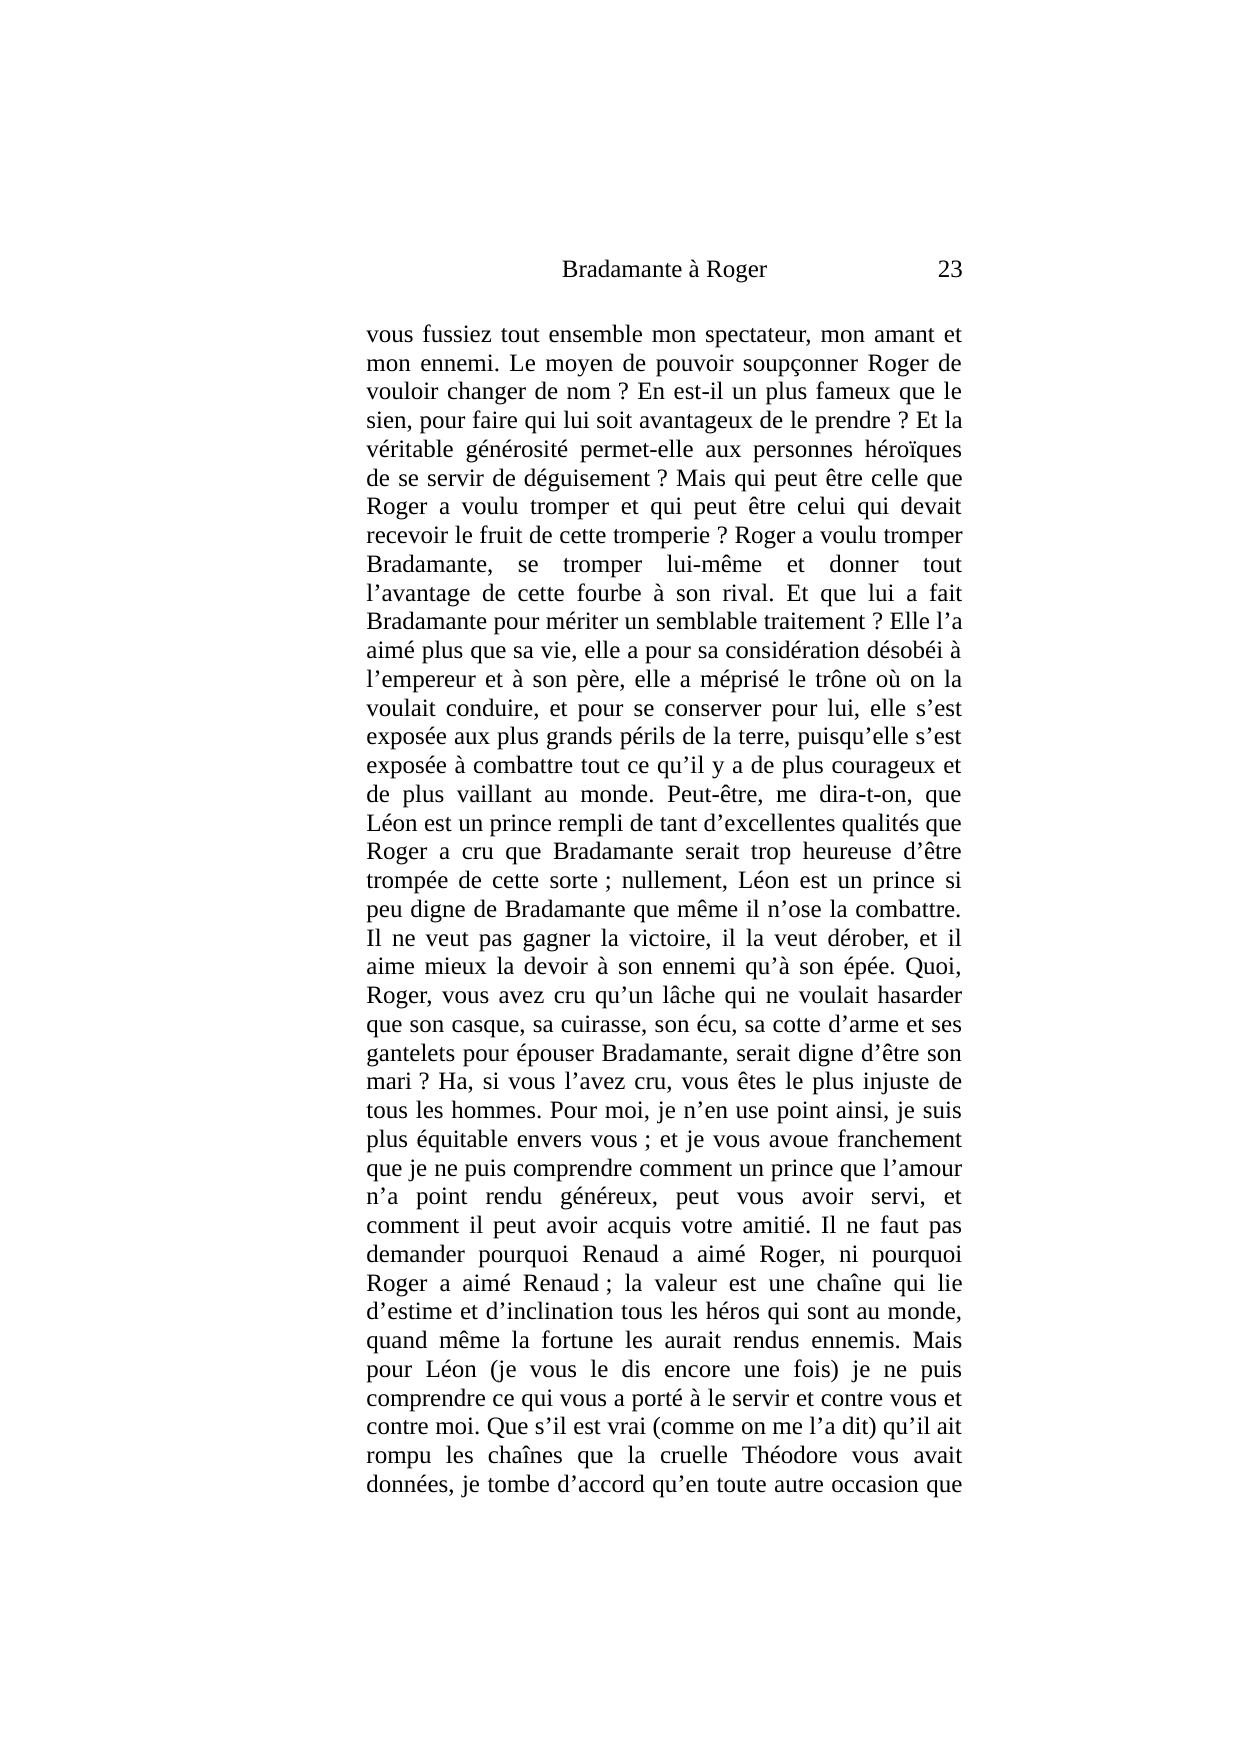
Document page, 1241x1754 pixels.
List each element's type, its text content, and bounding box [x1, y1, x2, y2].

text vous fussiez tout ensemble mon spectateur, mon amant et mon ennemi. Le moyen de pouvoir soupçonner Roger de vouloir changer de nom ? En est-il un plus fameux que le sien, pour faire qui lui soit avantageux de le prendre ? Et la véritable générosité permet-elle aux personnes héroïques de se servir de déguisement ? Mais qui peut être celle que Roger a voulu tromper et qui peut être celui qui devait recevoir le fruit de cette tromperie ? Roger a voulu tromper Bradamante, se tromper lui-même et donner tout l’avantage de cette fourbe à son rival. Et que lui a fait Bradamante pour mériter un semblable traitement ? Elle l’a aimé plus que sa vie, elle a pour sa considération désobéi à l’empereur et à son père, elle a méprisé le trône où on la voulait conduire, et pour se conserver pour lui, elle s’est exposée aux plus grands périls de la terre, puisqu’elle s’est exposée à combattre tout ce qu’il y a de plus courageux et de plus vaillant au monde. Peut-être, me dira-t-on, que Léon est un prince rempli de tant d’excellentes qualités que Roger a cru que Bradamante serait trop heureuse d’être trompée de cette sorte ; nullement, Léon est un prince si peu digne de Bradamante que même il n’ose la combattre. Il ne veut pas gagner la victoire, il la veut dérober, et il aime mieux la devoir à son ennemi qu’à son épée. Quoi, Roger, vous avez cru qu’un lâche qui ne voulait hasarder que son casque, sa cuirasse, son écu, sa cotte d’arme et ses gantelets pour épouser Bradamante, serait digne d’être son mari ? Ha, si vous l’avez cru, vous êtes le plus injuste de tous les hommes. Pour moi, je n’en use point ainsi, je suis plus équitable envers vous ; et je vous avoue franchement que je ne puis comprendre comment un prince que l’amour n’a point rendu généreux, peut vous avoir servi, et comment il peut avoir acquis votre amitié. Il ne faut pas demander pourquoi Renaud a aimé Roger, ni pourquoi Roger a aimé Renaud ; la valeur est une chaîne qui lie d’estime et d’inclination tous les héros qui sont au monde, quand même la fortune les aurait rendus ennemis. Mais pour Léon (je vous le dis encore une fois) je ne puis comprendre ce qui vous a porté à le servir et contre vous et contre moi. Que s’il est vrai (comme on me l’a dit) qu’il ait rompu les chaînes que la cruelle Théodore vous avait données, je tombe d’accord qu’en toute autre occasion que [366, 319, 963, 1498]
